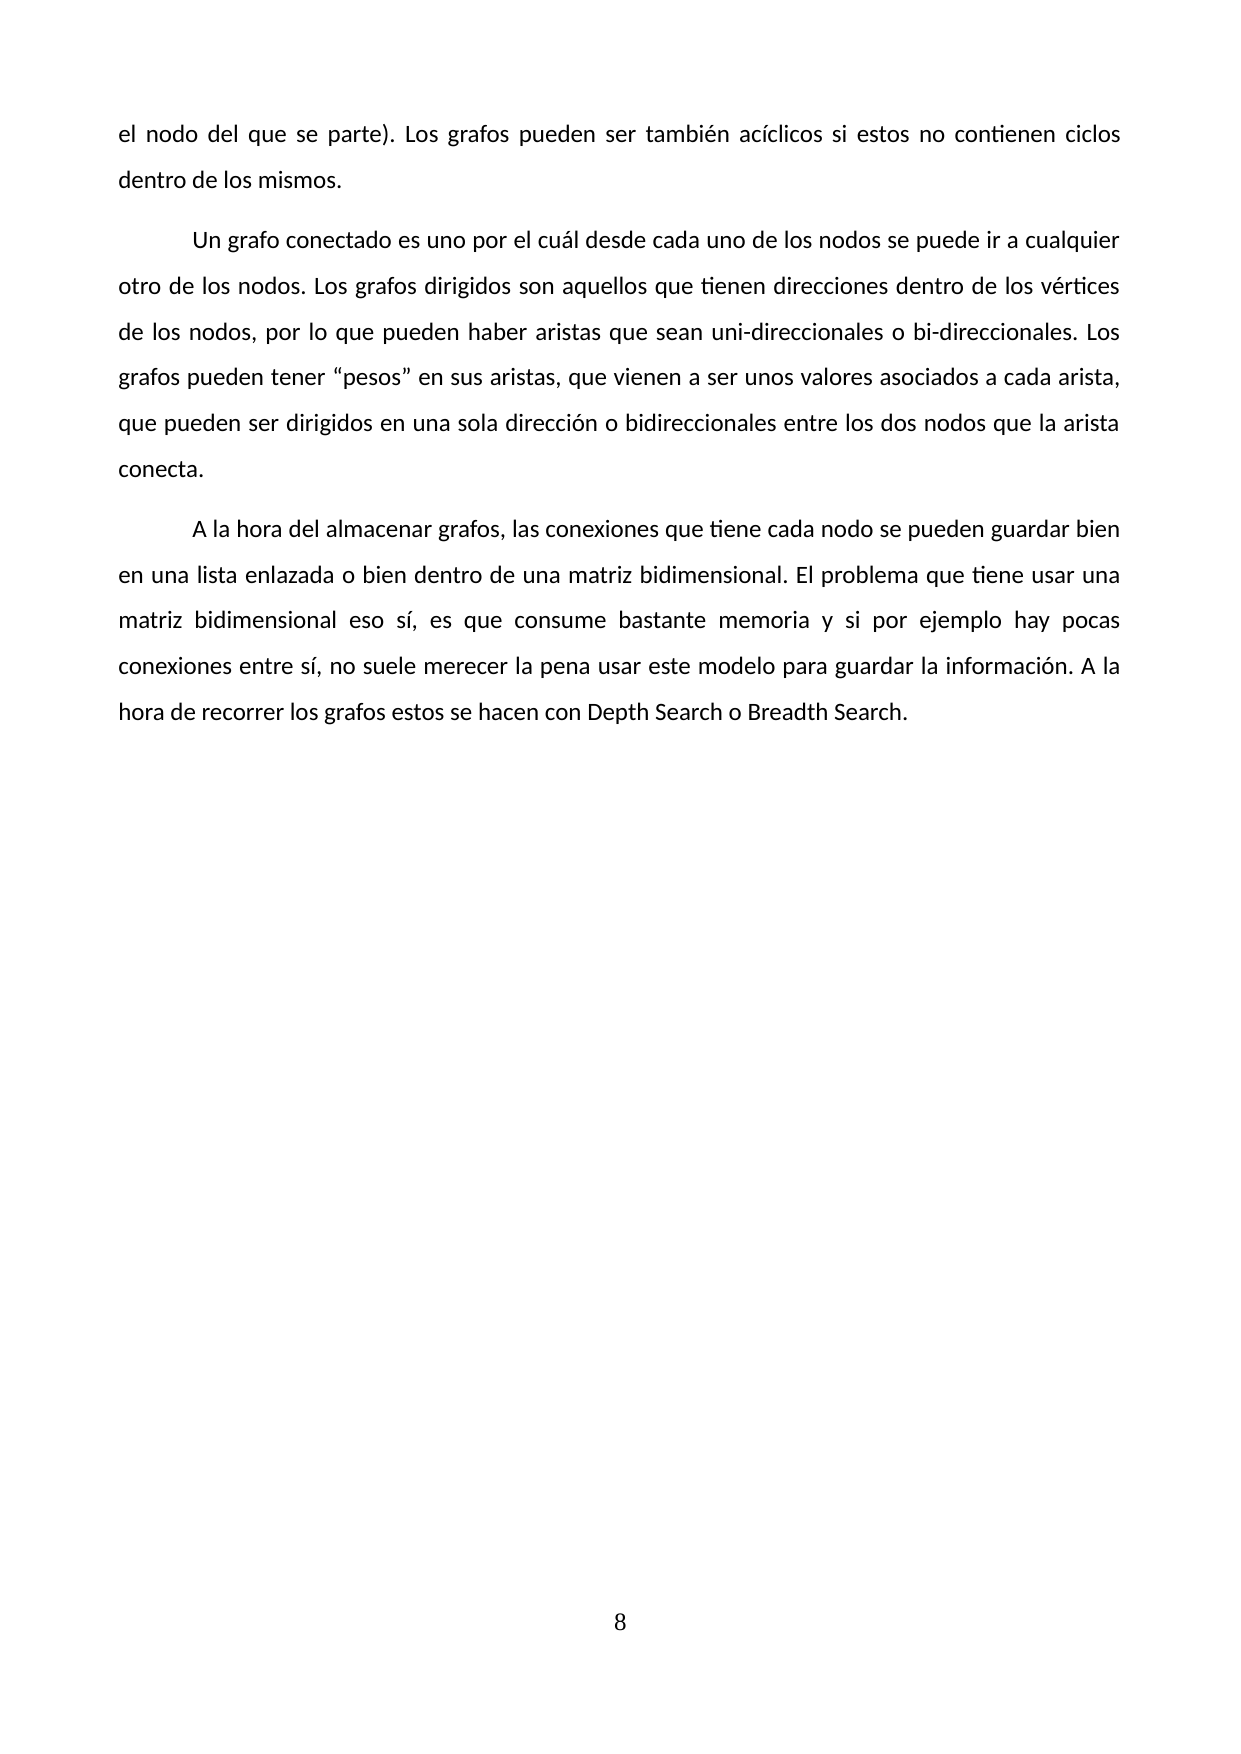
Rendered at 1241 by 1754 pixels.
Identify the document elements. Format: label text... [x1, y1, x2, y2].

text el nodo del que se parte). Los grafos pueden ser también acíclicos si estos no contienen ciclos dentro de los mismos. [118, 118, 1122, 194]
text Un grafo conectado es uno por el cuál desde cada uno de los nodos se puede ir a cualquier otro de los nodos. Los grafos dirigidos son aquellos que tienen direcciones dentro de los vértices de los nodos, por lo que pueden haber aristas que sean uni-direccionales o bi-direccionales. Los grafos pueden tener “pesos” en sus aristas, que vienen a ser unos valores asociados a cada arista, que pueden ser dirigidos en una sola dirección o bidireccionales entre los dos nodos que la arista conecta. [118, 224, 1122, 483]
text A la hora del almacenar grafos, las conexiones que tiene cada nodo se pueden guardar bien en una lista enlazada o bien dentro de una matriz bidimensional. El problema que tiene usar una matriz bidimensional eso sí, es que consume bastante memoria y si por ejemplo hay pocas conexiones entre sí, no suele merecer la pena usar este modelo para guardar la información. A la hora de recorrer los grafos estos se hacen con Depth Search o Breadth Search. [118, 513, 1122, 727]
